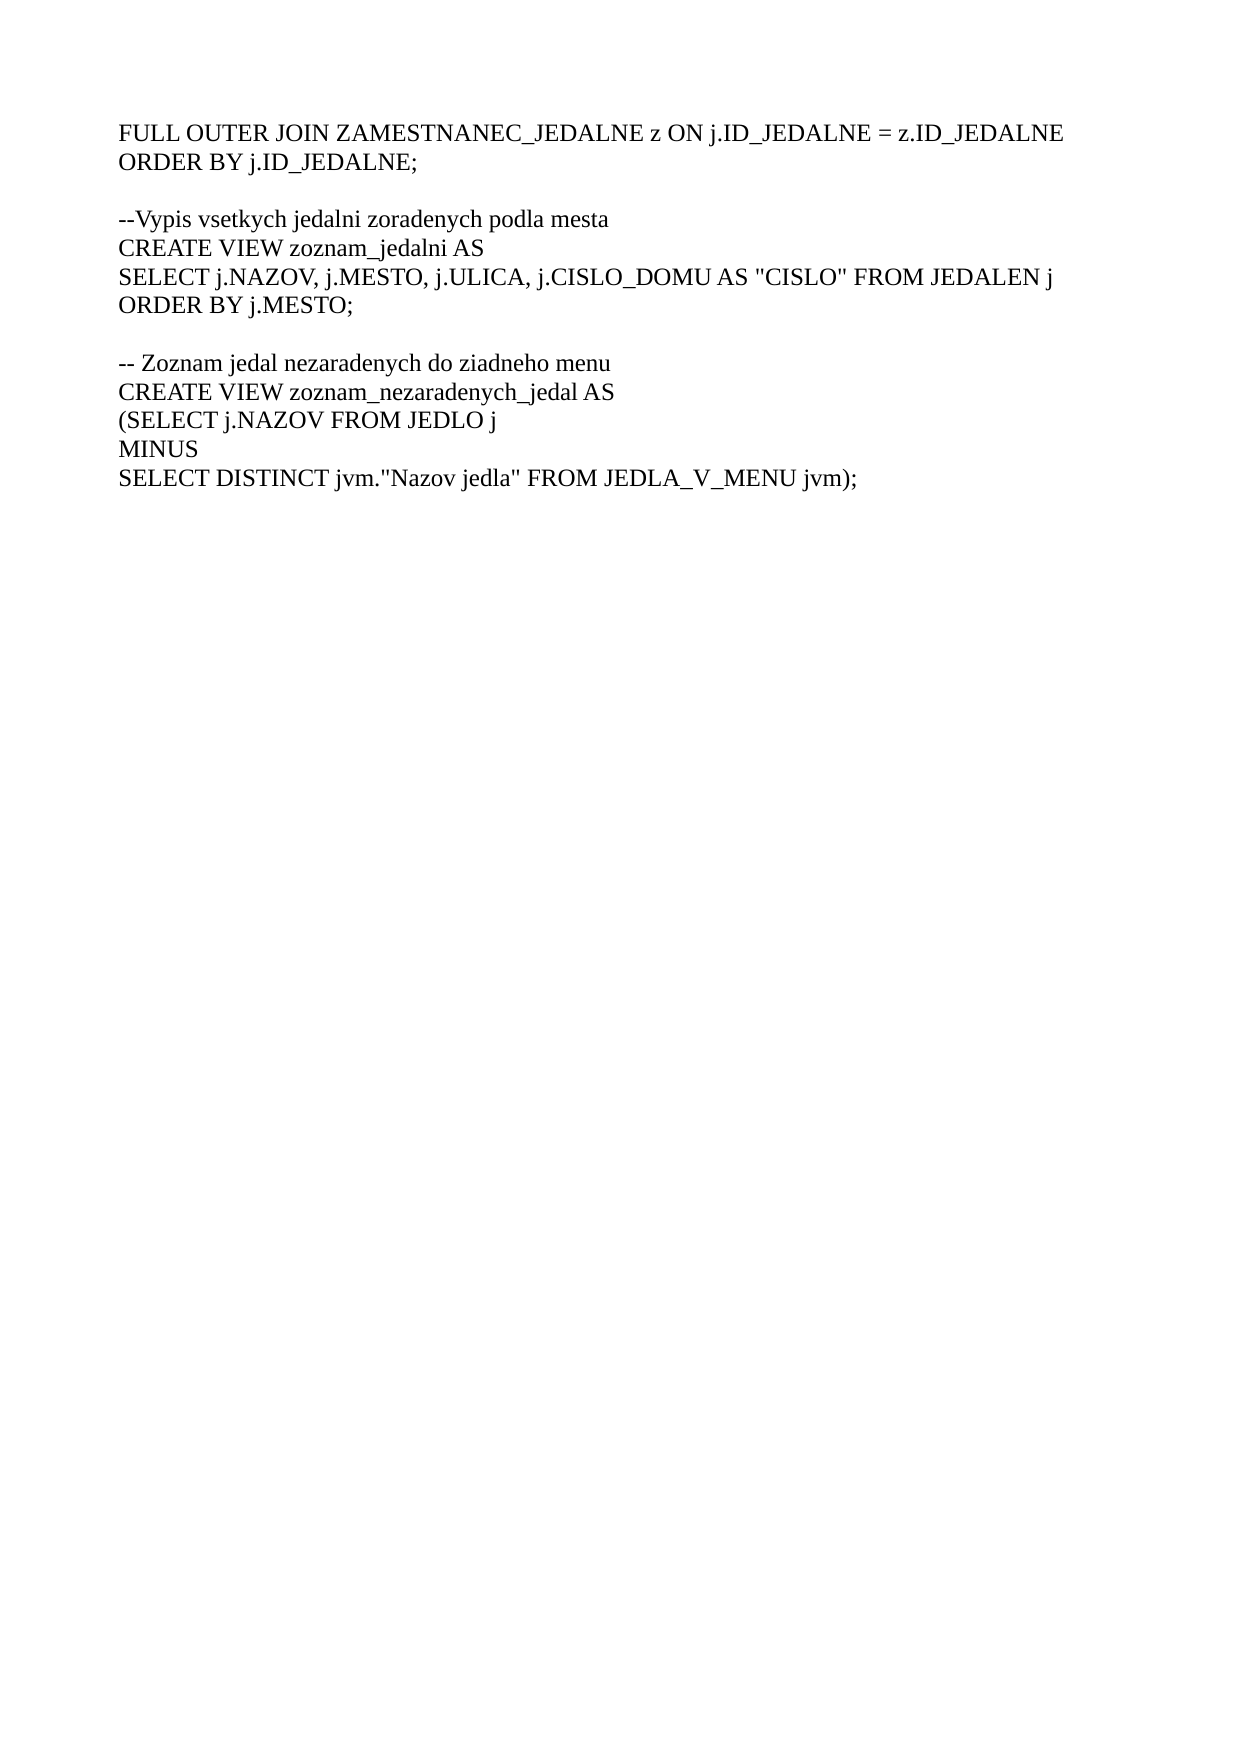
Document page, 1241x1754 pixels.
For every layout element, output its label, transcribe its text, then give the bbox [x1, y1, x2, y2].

text CREATE VIEW zoznam_nezaradenych_jedal AS [118, 377, 1122, 406]
text --Vypis vsetkych jedalni zoradenych podla mesta [118, 204, 1122, 233]
text CREATE VIEW zoznam_jedalni AS [118, 233, 1122, 262]
text SELECT j.NAZOV, j.MESTO, j.ULICA, j.CISLO_DOMU AS "CISLO" FROM JEDALEN j ORDER BY j.MESTO; [118, 262, 1122, 319]
text FULL OUTER JOIN ZAMESTNANEC_JEDALNE z ON j.ID_JEDALNE = z.ID_JEDALNE ORDER BY j.ID_JEDALNE; [118, 118, 1122, 176]
text SELECT DISTINCT jvm."Nazov jedla" FROM JEDLA_V_MENU jvm); [118, 463, 1122, 492]
text (SELECT j.NAZOV FROM JEDLO j [118, 406, 1122, 434]
text MINUS [118, 434, 1122, 463]
text -- Zoznam jedal nezaradenych do ziadneho menu [118, 348, 1122, 377]
